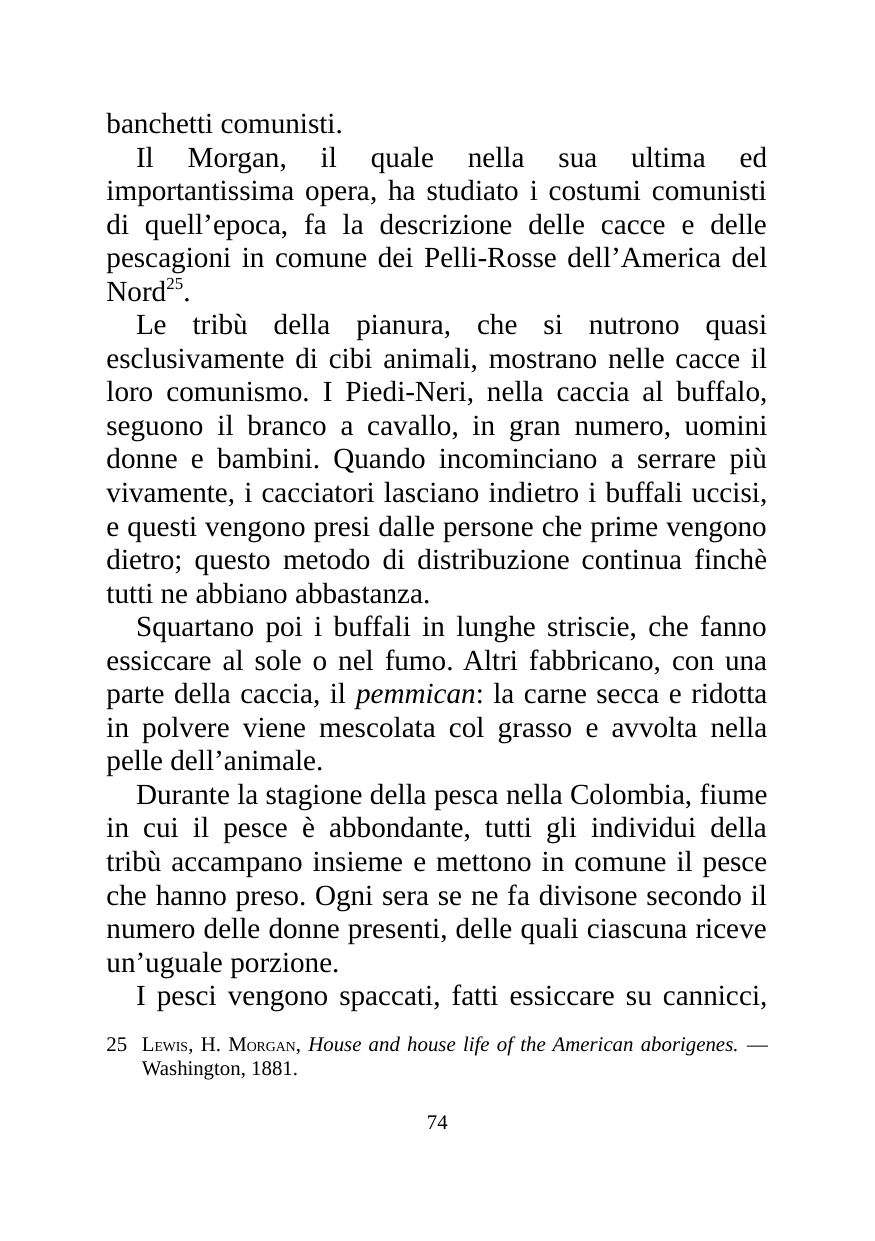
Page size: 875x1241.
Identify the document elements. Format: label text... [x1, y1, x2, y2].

text Le tribù della pianura, che si nutrono quasi esclusivamente di cibi animali, mostrano nelle cacce il loro comunismo. I Piedi-Neri, nella caccia al buffalo, seguono il branco a cavallo, in gran numero, uomini donne e bambini. Quando incominciano a serrare più vivamente, i cacciatori lasciano indietro i buffali uccisi, e questi vengono presi dalle persone che prime vengono dietro; questo metodo di distribuzione continua finchè tutti ne abbiano abbastanza. [106, 307, 768, 609]
text Squartano poi i buffali in lunghe striscie, che fanno essiccare al sole o nel fumo. Altri fabbricano, con una parte della caccia, il pemmican: la carne secca e ridotta in polvere viene mescolata col grasso e avvolta nella pelle dell’animale. [106, 609, 768, 777]
text Durante la stagione della pesca nella Colombia, fiume in cui il pesce è abbondante, tutti gli individui della tribù accampano insieme e mettono in comune il pesce che hanno preso. Ogni sera se ne fa divisone secondo il numero delle donne presenti, delle quali ciascuna riceve un’uguale porzione. [106, 777, 768, 978]
text Il Morgan, il quale nella sua ultima ed importantissima opera, ha studiato i costumi comunisti di quell’epoca, fa la descrizione delle cacce e delle pescagioni in comune dei Pelli-Rosse dell’America del Nord. [106, 140, 768, 307]
text banchetti comunisti. [106, 106, 768, 140]
text Lewis, H. Morgan, House and house life of the American aborigenes. — Washington, 1881. [106, 1032, 768, 1080]
text I pesci vengono spaccati, fatti essiccare su cannicci, [106, 978, 768, 1012]
